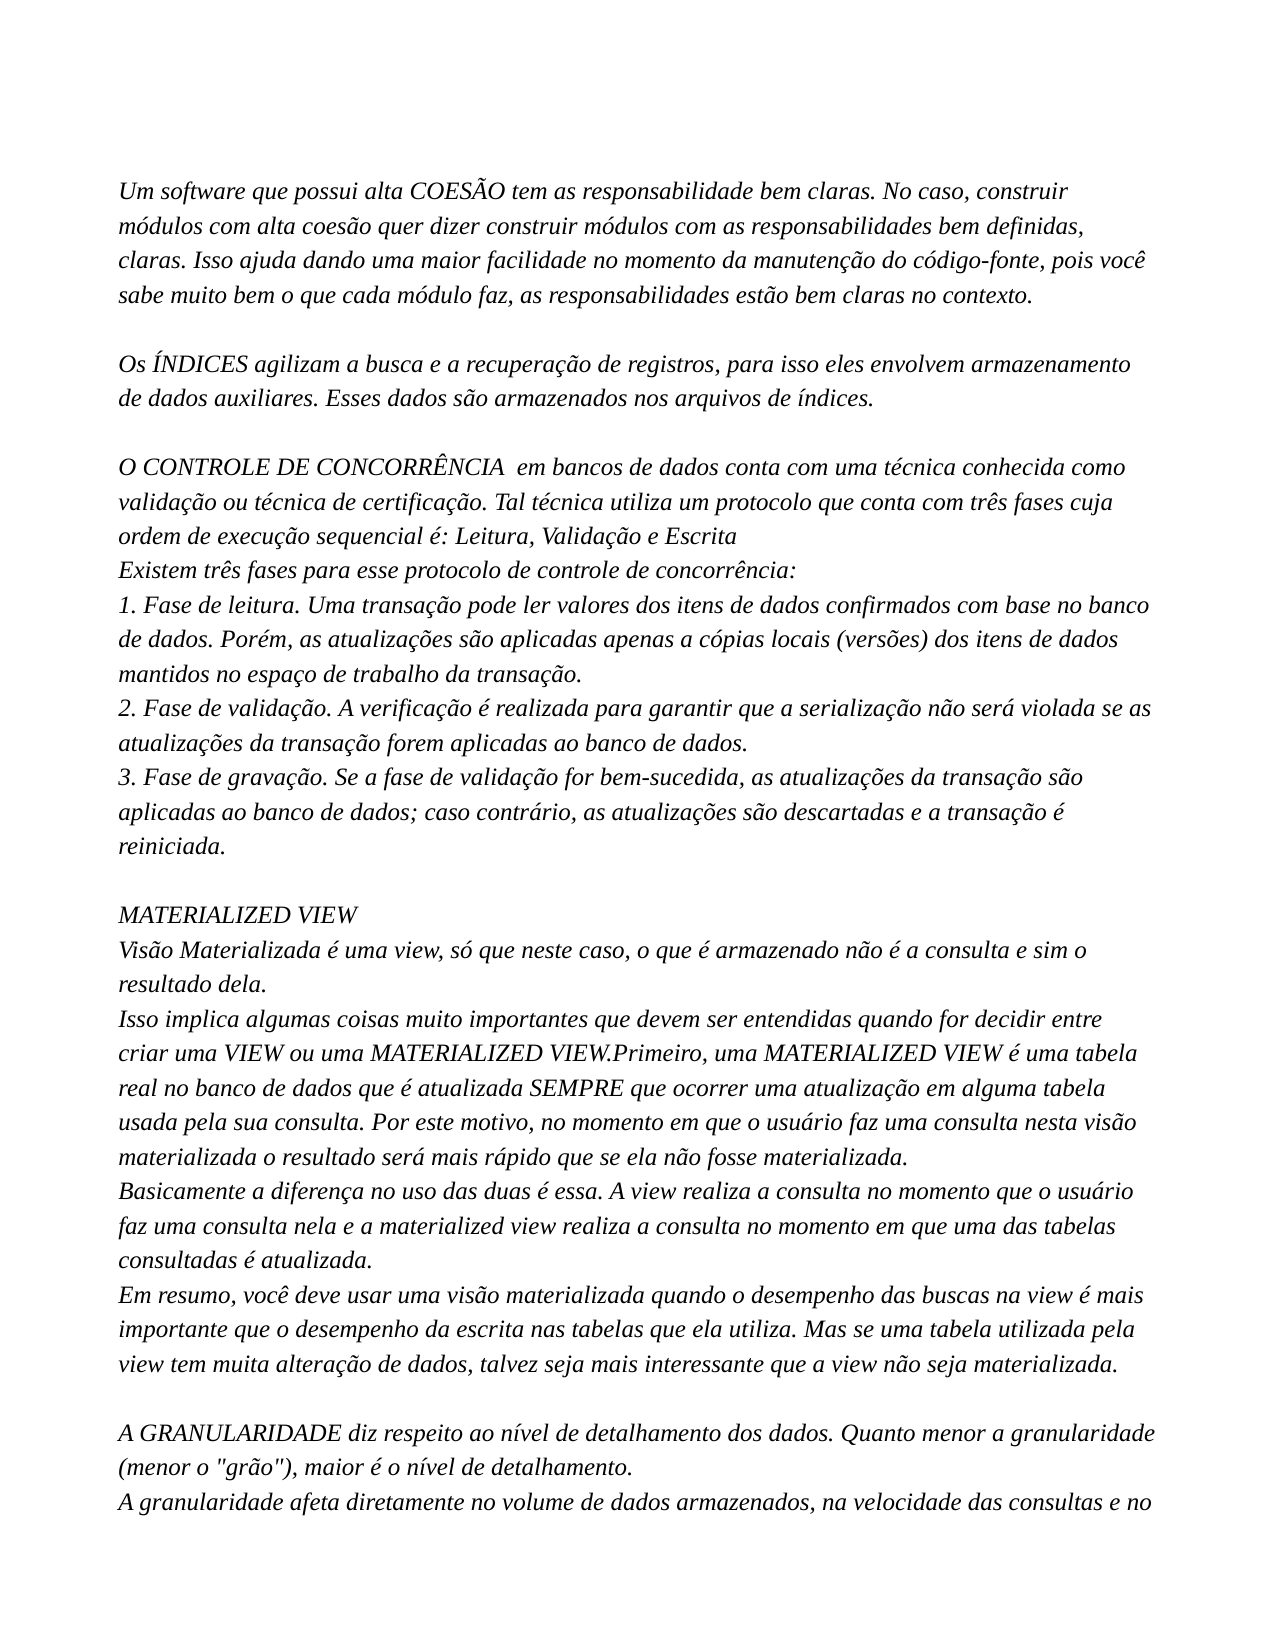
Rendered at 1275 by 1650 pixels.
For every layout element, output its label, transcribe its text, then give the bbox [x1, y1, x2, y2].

text Um software que possui alta COESÃO tem as responsabilidade bem claras. No caso, construir módulos com alta coesão quer dizer construir módulos com as responsabilidades bem definidas, claras. Isso ajuda dando uma maior facilidade no momento da manutenção do código-fonte, pois você sabe muito bem o que cada módulo faz, as responsabilidades estão bem claras no contexto. Os ÍNDICES agilizam a busca e a recuperação de registros, para isso eles envolvem armazenamento de dados auxiliares. Esses dados são armazenados nos arquivos de índices. O CONTROLE DE CONCORRÊNCIA em bancos de dados conta com uma técnica conhecida como validação ou técnica de certificação. Tal técnica utiliza um protocolo que conta com três fases cuja ordem de execução sequencial é: Leitura, Validação e Escrita Existem três fases para esse protocolo de controle de concorrência: 1. Fase de leitura. Uma transação pode ler valores dos itens de dados confirmados com base no banco de dados. Porém, as atualizações são aplicadas apenas a cópias locais (versões) dos itens de dados mantidos no espaço de trabalho da transação. 2. Fase de validação. A verificação é realizada para garantir que a serialização não será violada se as atualizações da transação forem aplicadas ao banco de dados. 3. Fase de gravação. Se a fase de validação for bem-sucedida, as atualizações da transação são aplicadas ao banco de dados; caso contrário, as atualizações são descartadas e a transação é reiniciada. MATERIALIZED VIEW Visão Materializada é uma view, só que neste caso, o que é armazenado não é a consulta e sim o resultado dela. Isso implica algumas coisas muito importantes que devem ser entendidas quando for decidir entre criar uma VIEW ou uma MATERIALIZED VIEW.Primeiro, uma MATERIALIZED VIEW é uma tabela real no banco de dados que é atualizada SEMPRE que ocorrer uma atualização em alguma tabela usada pela sua consulta. Por este motivo, no momento em que o usuário faz uma consulta nesta visão materializada o resultado será mais rápido que se ela não fosse materializada. Basicamente a diferença no uso das duas é essa. A view realiza a consulta no momento que o usuário faz uma consulta nela e a materialized view realiza a consulta no momento em que uma das tabelas consultadas é atualizada. Em resumo, você deve usar uma visão materializada quando o desempenho das buscas na view é mais importante que o desempenho da escrita nas tabelas que ela utiliza. Mas se uma tabela utilizada pela view tem muita alteração de dados, talvez seja mais interessante que a view não seja materializada. A GRANULARIDADE diz respeito ao nível de detalhamento dos dados. Quanto menor a granularidade (menor o "grão"), maior é o nível de detalhamento. A granularidade afeta diretamente no volume de dados armazenados, na velocidade das consultas e no [118, 176, 1157, 1515]
